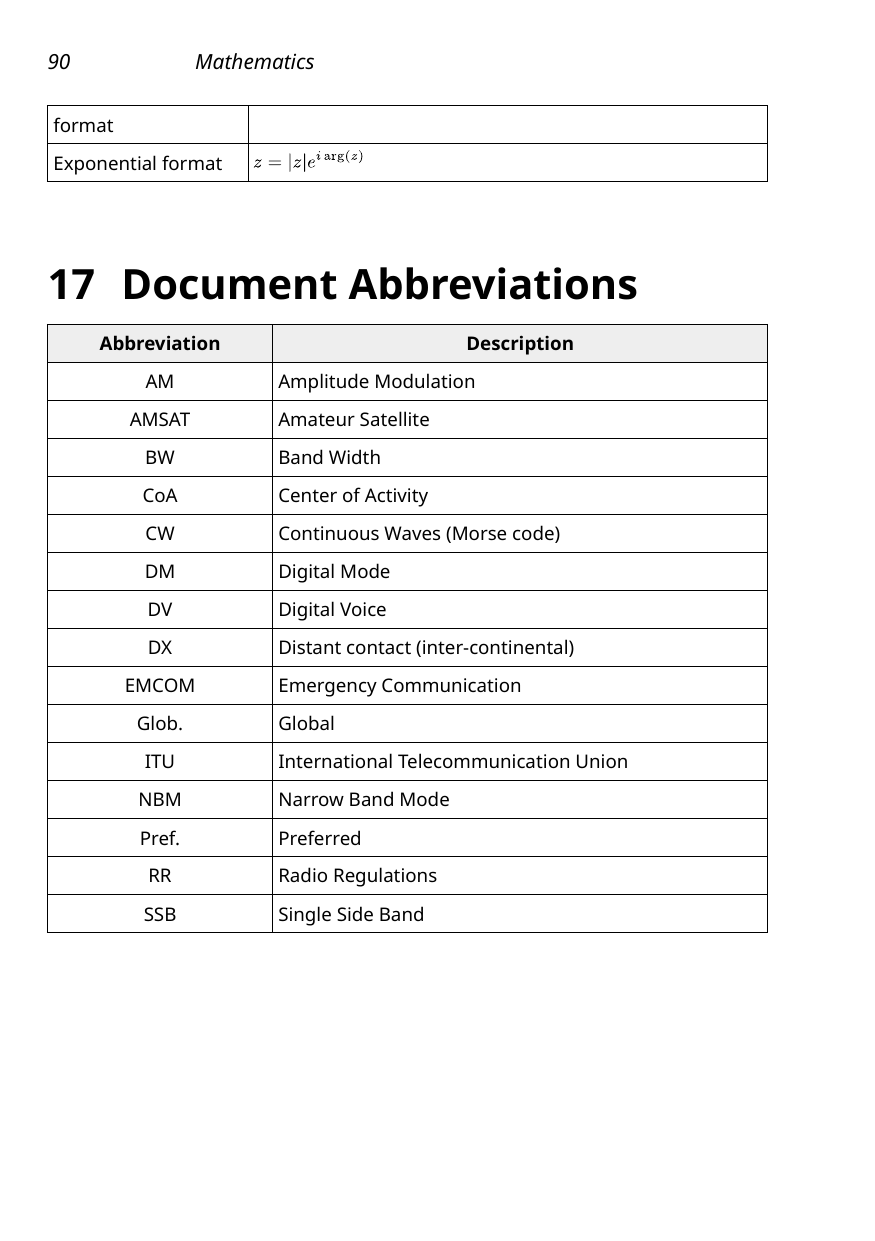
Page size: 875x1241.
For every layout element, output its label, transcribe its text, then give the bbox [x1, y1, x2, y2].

table_cell Narrow Band Mode [273, 781, 767, 818]
table_cell DX [48, 629, 272, 666]
table_cell Amplitude Modulation [273, 363, 767, 400]
table_cell AMSAT [48, 401, 272, 438]
table_cell SSB [48, 895, 272, 932]
table_cell Single Side Band [273, 895, 767, 932]
subtitle Document Abbreviations [47, 254, 768, 311]
table_cell CW [48, 515, 272, 552]
table_cell Distant contact (inter-continental) [273, 629, 767, 666]
table_cell Exponential format [48, 144, 248, 181]
table_cell Center of Activity [273, 477, 767, 514]
table_cell Continuous Waves (Morse code) [273, 515, 767, 552]
table_cell Amateur Satellite [273, 401, 767, 438]
table_cell Preferred [273, 819, 767, 856]
table_cell NBM [48, 781, 272, 818]
table_cell International Telecommunication Union [273, 743, 767, 780]
table_cell RR [48, 857, 272, 894]
table_cell Emergency Communication [273, 667, 767, 704]
table_cell format [48, 106, 248, 143]
table_cell ITU [48, 743, 272, 780]
table_cell Band Width [273, 439, 767, 476]
table_header Abbreviation [48, 325, 272, 362]
table_cell Digital Mode [273, 553, 767, 590]
table_cell BW [48, 439, 272, 476]
table_cell Glob. [48, 705, 272, 742]
table_cell [249, 106, 767, 143]
table_cell AM [48, 363, 272, 400]
table_cell CoA [48, 477, 272, 514]
table_cell DM [48, 553, 272, 590]
table_cell Digital Voice [273, 591, 767, 628]
table_cell Global [273, 705, 767, 742]
table_cell DV [48, 591, 272, 628]
table_cell [249, 144, 767, 181]
table_cell Pref. [48, 819, 272, 856]
table_header Description [273, 325, 767, 362]
table_cell Radio Regulations [273, 857, 767, 894]
table_cell EMCOM [48, 667, 272, 704]
